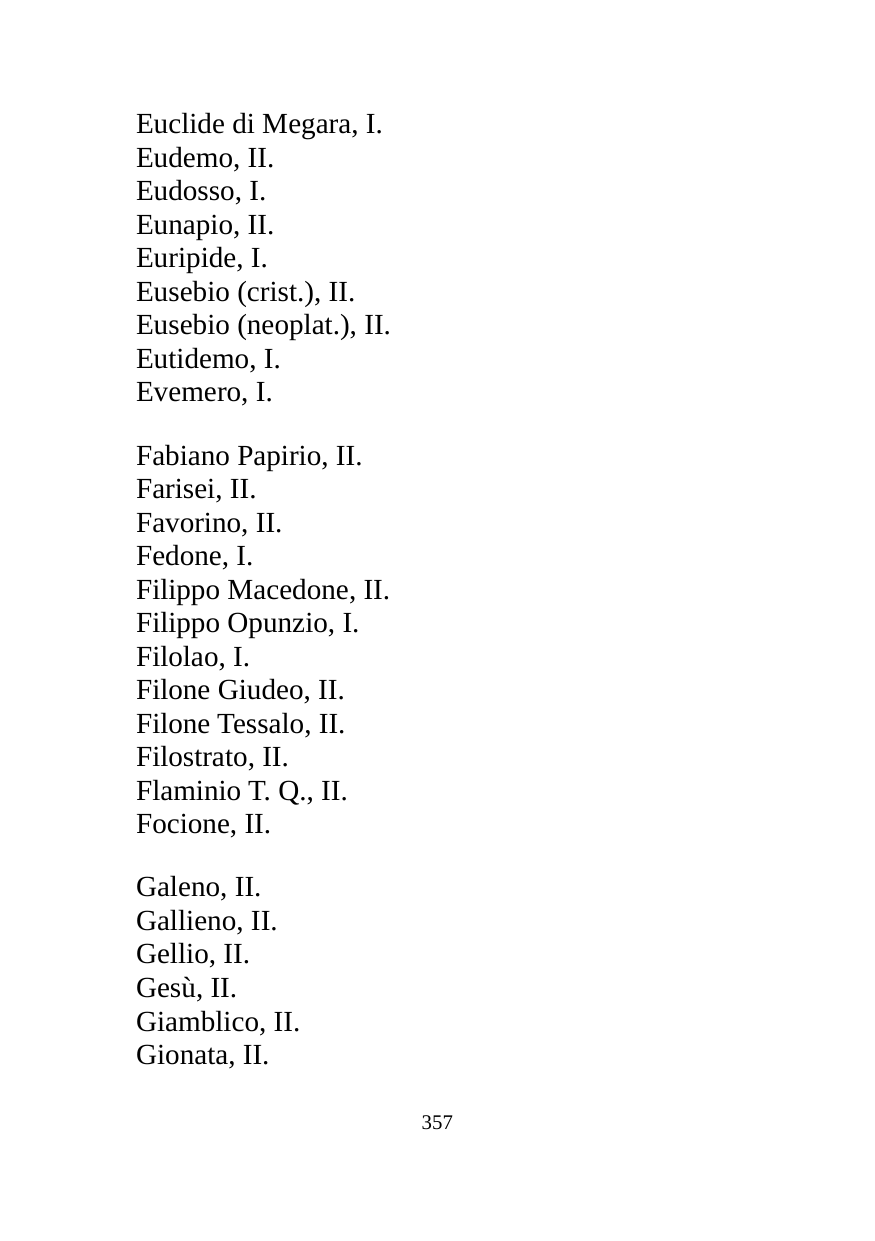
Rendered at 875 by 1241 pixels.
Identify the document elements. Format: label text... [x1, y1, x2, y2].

text Fedone, I. [106, 538, 768, 572]
text Gionata, II. [106, 1037, 768, 1071]
text Galeno, II. [106, 869, 768, 903]
text Filippo Macedone, II. [106, 572, 768, 605]
text Filippo Opunzio, I. [106, 605, 768, 639]
text Filone Giudeo, II. [106, 672, 768, 706]
text Evemero, I. [106, 374, 768, 408]
text Eudemo, II. [106, 140, 768, 173]
text Filostrato, II. [106, 739, 768, 773]
text Filone Tessalo, II. [106, 706, 768, 739]
text Giamblico, II. [106, 1004, 768, 1037]
text Gesù, II. [106, 970, 768, 1004]
text Filolao, I. [106, 639, 768, 672]
text Eudosso, I. [106, 173, 768, 207]
text Flaminio T. Q., II. [106, 773, 768, 807]
text Fabiano Papirio, II. [106, 438, 768, 471]
text Eunapio, II. [106, 207, 768, 240]
text Euclide di Megara, I. [106, 106, 768, 140]
text Eutidemo, I. [106, 341, 768, 374]
text Eusebio (neoplat.), II. [106, 307, 768, 341]
text Favorino, II. [106, 505, 768, 538]
text Euripide, I. [106, 240, 768, 274]
text Farisei, II. [106, 471, 768, 505]
text Gellio, II. [106, 937, 768, 970]
text Focione, II. [106, 807, 768, 840]
text Eusebio (crist.), II. [106, 274, 768, 307]
text Gallieno, II. [106, 903, 768, 937]
